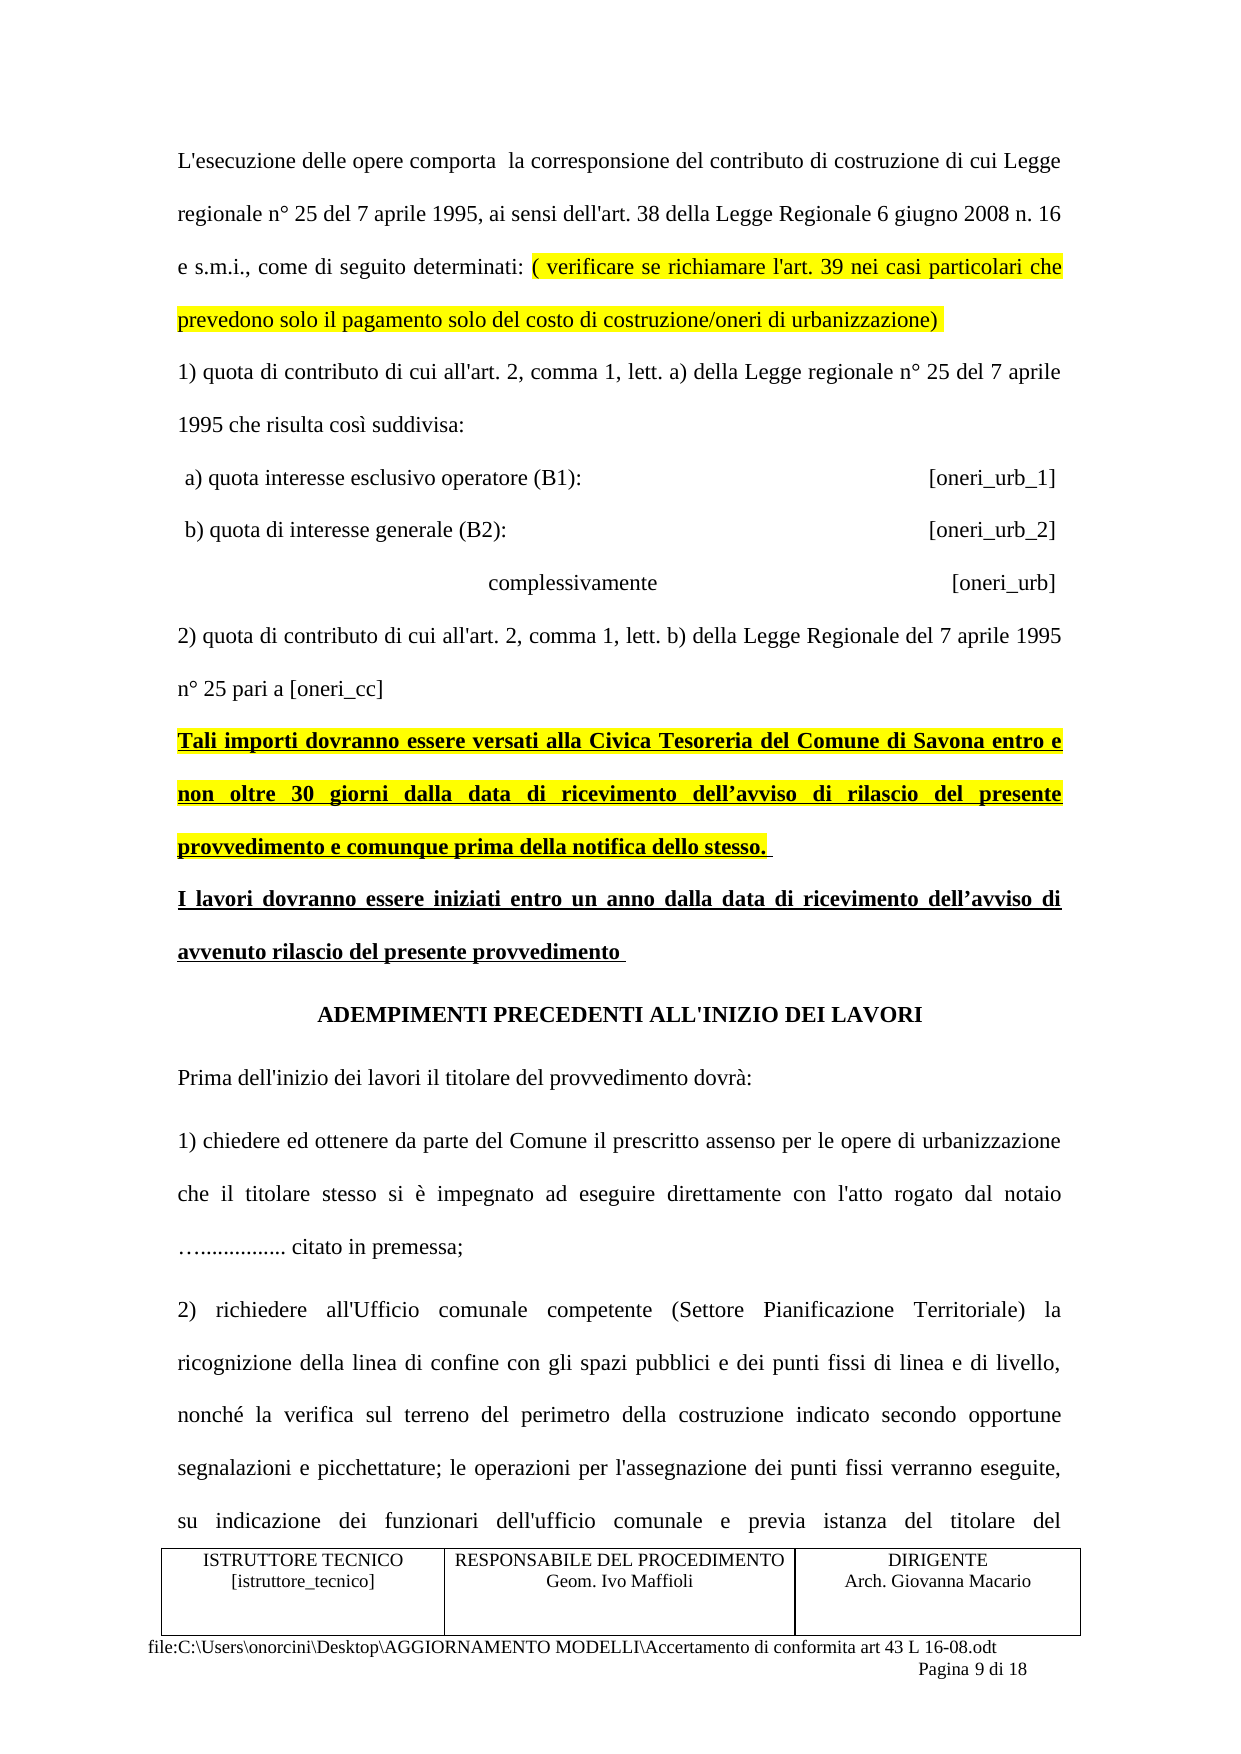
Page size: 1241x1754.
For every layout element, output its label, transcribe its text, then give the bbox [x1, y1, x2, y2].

text Prima dell'inizio dei lavori il titolare del provvedimento dovrà: [177, 1064, 1063, 1091]
text Tali importi dovranno essere versati alla Civica Tesoreria del Comune di Savona entro e [177, 727, 1063, 750]
text provvedimento e comunque prima della notifica dello stesso. [177, 804, 1063, 859]
table_cell [177, 596, 664, 622]
table_header a) quota interesse esclusivo operatore (B1): [177, 464, 664, 517]
table_cell [oneri_urb] [665, 569, 1063, 596]
text 2) richiedere all'Ufficio comunale competente (Settore Pianificazione Territoriale) la ricognizione della linea di confine con gli spazi pubblici e dei punti fissi di linea e di livello, nonché la verifica sul terreno del perimetro della costruzione indicato secondo opportune segnalazioni e picchettature; le operazioni per l'assegnazione dei punti fissi verranno eseguite, su indicazione dei funzionari dell'ufficio comunale e previa istanza del titolare del [177, 1296, 1063, 1533]
table_cell b) quota di interesse generale (B2): [177, 517, 664, 569]
text I lavori dovranno essere iniziati entro un anno dalla data di ricevimento dell’avviso di avvenuto rilascio del presente provvedimento [177, 886, 1063, 964]
table_cell complessivamente [177, 569, 664, 596]
text 1) chiedere ed ottenere da parte del Comune il prescritto assenso per le opere di urbanizzazione che il titolare stesso si è impegnato ad eseguire direttamente con l'atto rogato dal notaio …............... citato in premessa; [177, 1128, 1063, 1259]
text 1) quota di contributo di cui all'art. 2, comma 1, lett. a) della Legge regionale n° 25 del 7 aprile 1995 che risulta così suddivisa: [177, 358, 1063, 437]
text non oltre 30 giorni dalla data di ricevimento dell’avviso di rilascio del presente [177, 751, 1063, 803]
table_cell [oneri_urb_2] [665, 517, 1063, 569]
table_cell [665, 596, 1063, 622]
text 2) quota di contributo di cui all'art. 2, comma 1, lett. b) della Legge Regionale del 7 aprile 1995 n° 25 pari a [oneri_cc] [177, 622, 1063, 701]
text ADEMPIMENTI PRECEDENTI ALL'INIZIO DEI LAVORI [177, 1001, 1063, 1028]
text L'esecuzione delle opere comporta la corresponsione del contributo di costruzione di cui Legge regionale n° 25 del 7 aprile 1995, ai sensi dell'art. 38 della Legge Regionale 6 giugno 2008 n. 16 e s.m.i., come di seguito determinati: ( verificare se richiamare l'art. 39 nei casi particolari che prevedono solo il pagamento solo del costo di costruzione/oneri di urbanizzazione) [177, 148, 1063, 332]
table_header [oneri_urb_1] [665, 464, 1063, 517]
